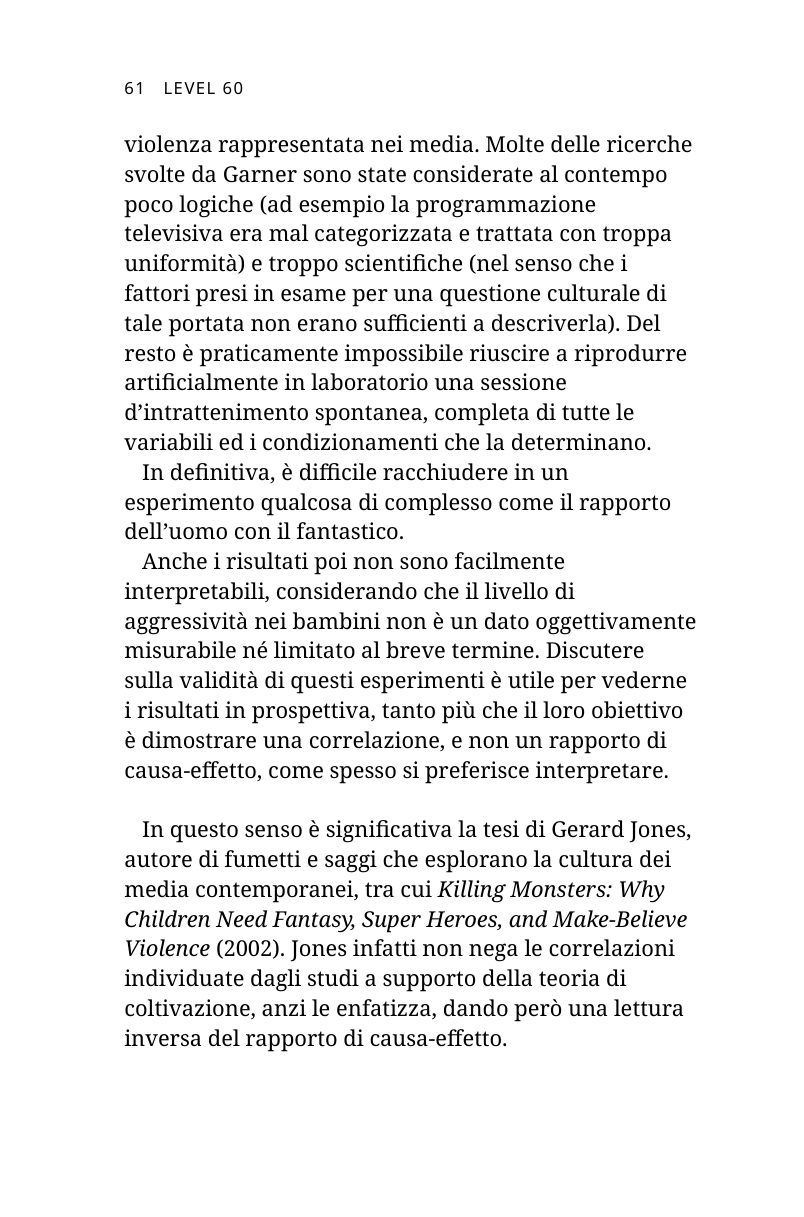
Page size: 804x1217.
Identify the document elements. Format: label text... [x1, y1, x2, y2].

text In questo senso è significativa la tesi di Gerard Jones, autore di fumetti e saggi che esplorano la cultura dei media contemporanei, tra cui Killing Monsters: Why Children Need Fantasy, Super Heroes, and Make-Believe Violence (2002). Jones infatti non nega le correlazioni individuate dagli studi a supporto della teoria di coltivazione, anzi le enfatizza, dando però una lettura inversa del rapporto di causa-effetto. [124, 814, 697, 1052]
text violenza rappresentata nei media. Molte delle ricerche svolte da Garner sono state considerate al contempo poco logiche (ad esempio la programmazione televisiva era mal categorizzata e trattata con troppa uniformità) e troppo scientifiche (nel senso che i fattori presi in esame per una questione culturale di tale portata non erano sufficienti a descriverla). Del resto è praticamente impossibile riuscire a riprodurre artificialmente in laboratorio una sessione d’intrattenimento spontanea, completa di tutte le variabili ed i condizionamenti che la determinano. [124, 129, 697, 457]
text In definitiva, è difficile racchiudere in un esperimento qualcosa di complesso come il rapporto dell’uomo con il fantastico. [124, 457, 697, 546]
text Anche i risultati poi non sono facilmente interpretabili, considerando che il livello di aggressività nei bambini non è un dato oggettivamente misurabile né limitato al breve termine. Discutere sulla validità di questi esperimenti è utile per vederne i risultati in prospettiva, tanto più che il loro obiettivo è dimostrare una correlazione, e non un rapporto di causa-effetto, come spesso si preferisce interpretare. [124, 546, 697, 784]
